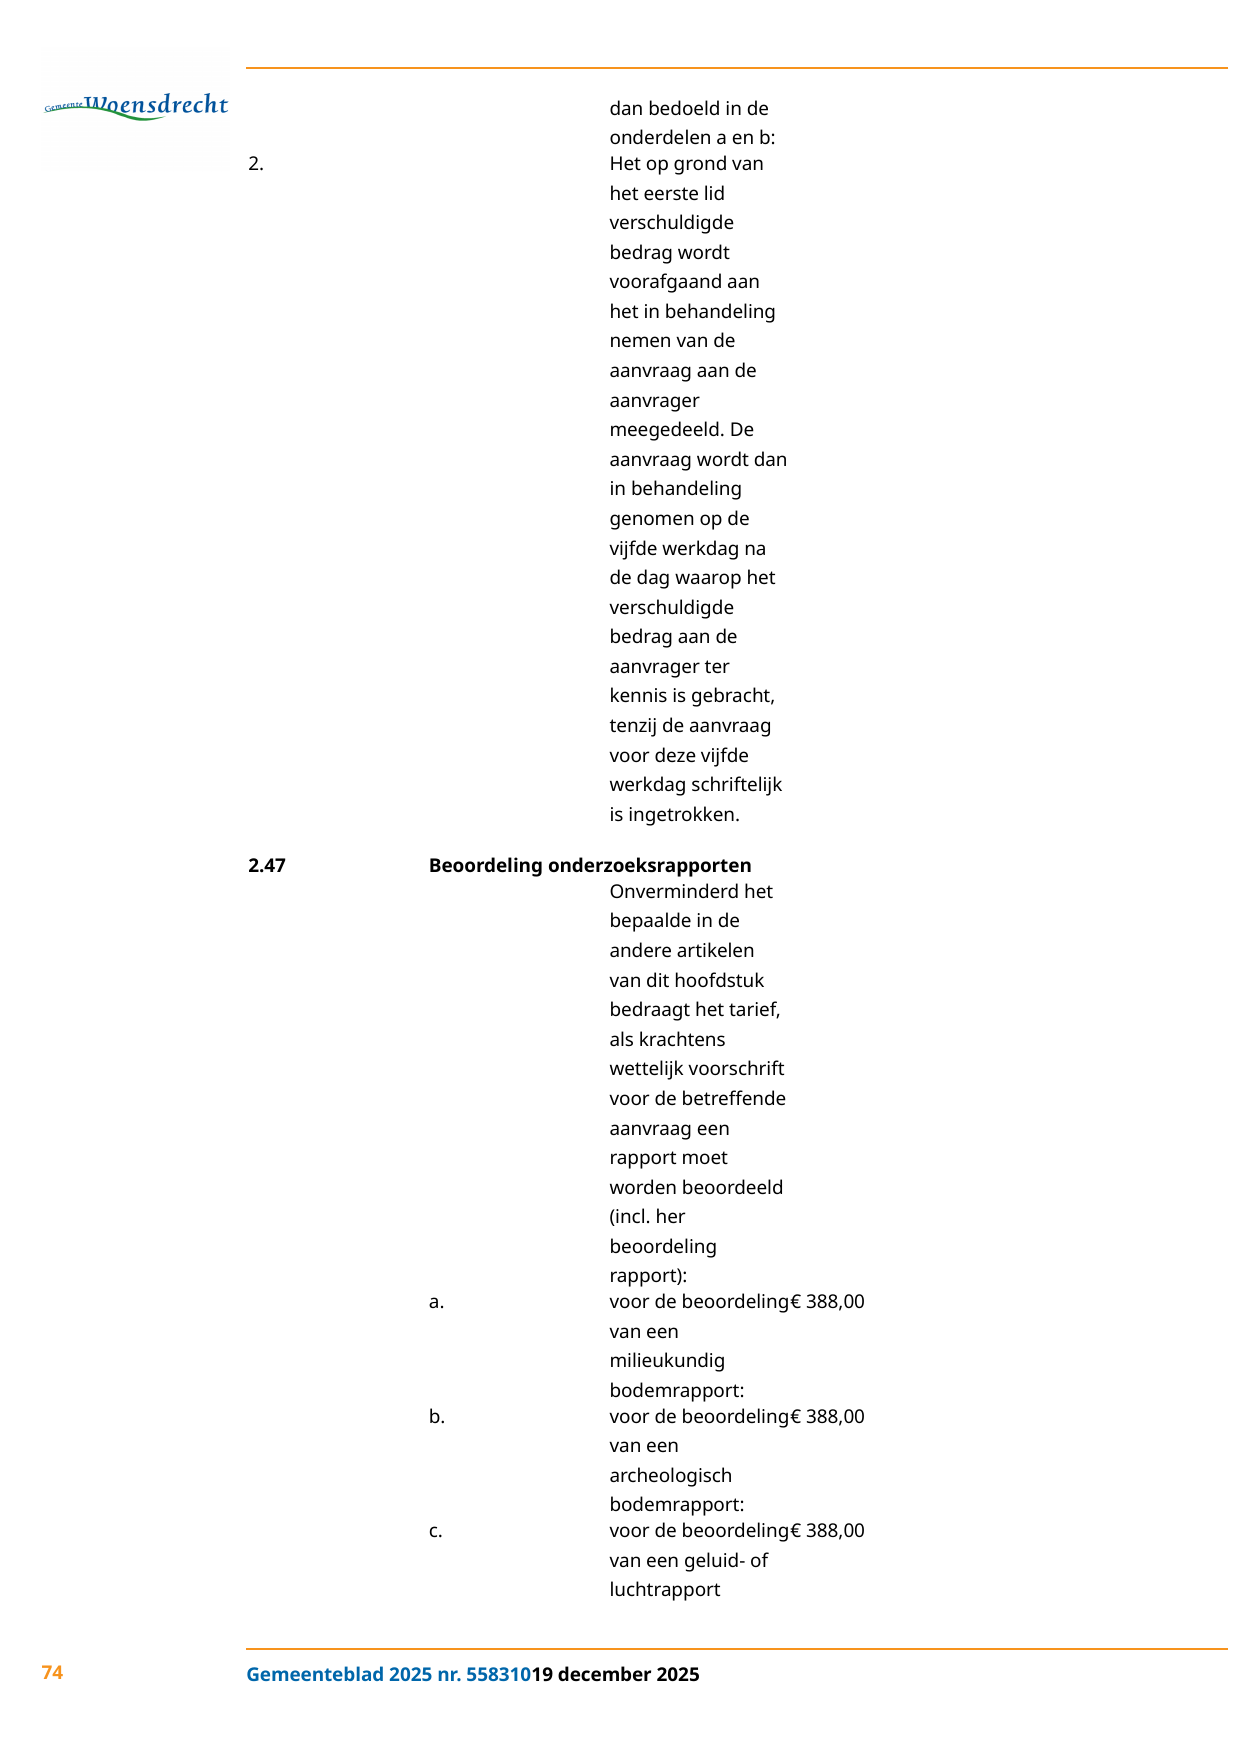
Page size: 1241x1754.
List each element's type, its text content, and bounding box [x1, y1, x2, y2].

table_cell [971, 827, 1152, 852]
table_cell [248, 1403, 429, 1517]
table_cell b. [429, 1403, 609, 1517]
table_cell [248, 1289, 429, 1403]
table_cell [609, 827, 790, 852]
table_cell [429, 827, 609, 852]
table_cell Beoordeling onderzoeksrapporten [429, 853, 971, 878]
table_cell 2.47 [248, 853, 429, 878]
table_cell [790, 95, 971, 150]
table_cell € 388,00 [790, 1289, 971, 1403]
table_cell Het op grond van het eerste lid verschuldigde bedrag wordt voorafgaand aan het in behandeling nemen van de aanvraag aan de aanvrager meegedeeld. De aanvraag wordt dan in behandeling genomen op de vijfde werkdag na de dag waarop het verschuldigde bedrag aan de aanvrager ter kennis is gebracht, tenzij de aanvraag voor deze vijfde werkdag schriftelijk is ingetrokken. [609, 150, 790, 827]
table_cell [429, 150, 609, 827]
table_cell [971, 1518, 1152, 1602]
table_cell [971, 853, 1152, 878]
table_cell [248, 95, 429, 150]
table_cell [971, 878, 1152, 1288]
table_cell voor de beoordeling van een milieukundig bodemrapport: [609, 1289, 790, 1403]
table_cell [790, 827, 971, 852]
table_cell [429, 95, 609, 150]
table_cell dan bedoeld in de onderdelen a en b: [609, 95, 790, 150]
table_cell 2. [248, 150, 429, 827]
table_cell [790, 878, 971, 1288]
table_cell c. [429, 1518, 609, 1602]
table_cell [248, 878, 429, 1288]
table_cell [971, 150, 1152, 827]
table_cell Onverminderd het bepaalde in de andere artikelen van dit hoofdstuk bedraagt het tarief, als krachtens wettelijk voorschrift voor de betreffende aanvraag een rapport moet worden beoordeeld (incl. her beoordeling rapport): [609, 878, 790, 1288]
table_cell a. [429, 1289, 609, 1403]
table_cell voor de beoordeling van een geluid- of luchtrapport [609, 1518, 790, 1602]
table_cell [790, 150, 971, 827]
table_cell [429, 878, 609, 1288]
table_cell voor de beoordeling van een archeologisch bodemrapport: [609, 1403, 790, 1517]
table_cell € 388,00 [790, 1403, 971, 1517]
table_cell [248, 1518, 429, 1602]
table_cell [971, 95, 1152, 150]
table_cell [248, 827, 429, 852]
table_cell € 388,00 [790, 1518, 971, 1602]
table_cell [971, 1403, 1152, 1517]
picture [41, 47, 231, 172]
table_cell [971, 1289, 1152, 1403]
